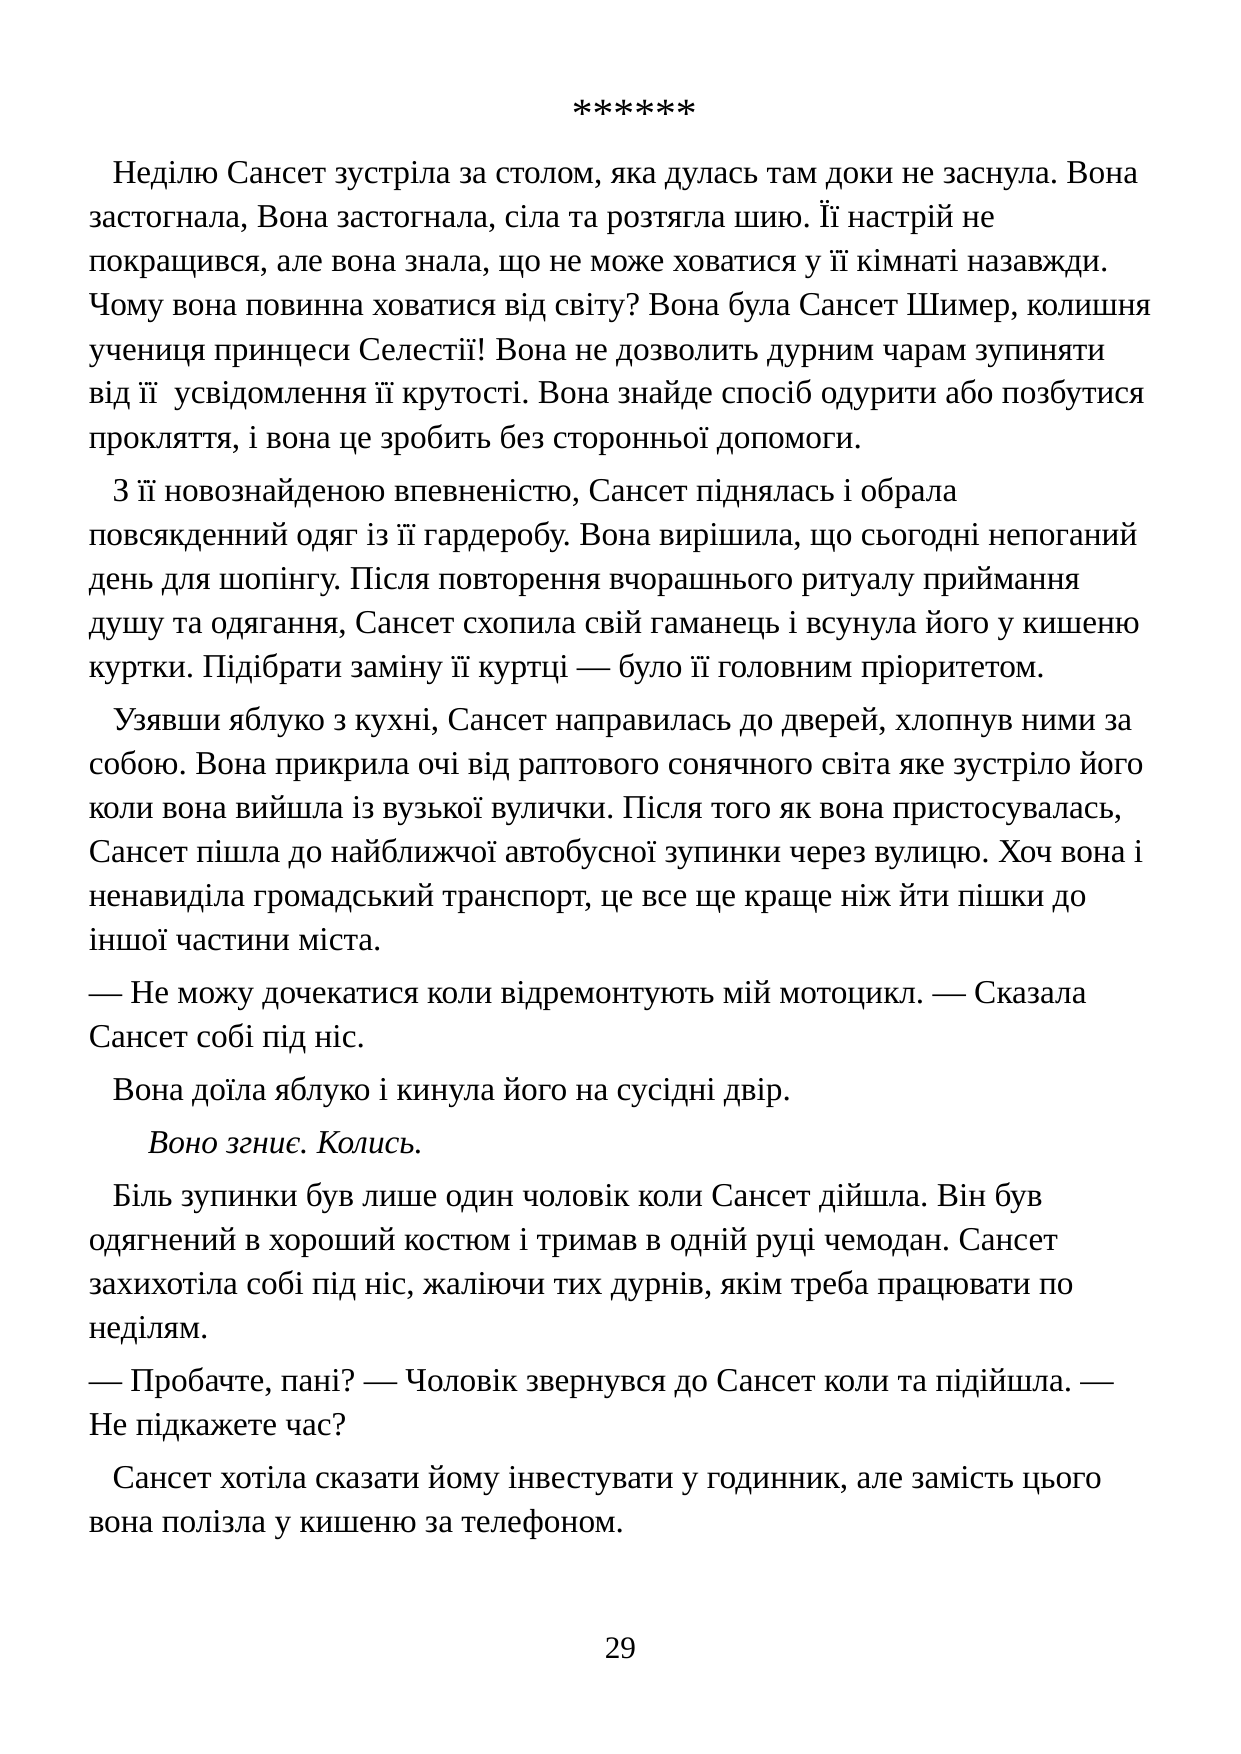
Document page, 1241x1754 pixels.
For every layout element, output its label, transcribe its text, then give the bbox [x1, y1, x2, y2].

text — Пробачте, пані? — Чоловік звернувся до Сансет коли та підійшла. — Не підкажете час? [88, 1360, 1152, 1442]
text — Не можу дочекатися коли відремонтують мій мотоцикл. — Сказала Сансет собі під ніс. [88, 972, 1152, 1054]
text ****** [88, 88, 1152, 136]
text Воно згниє. Колись. [88, 1122, 1152, 1160]
text Сансет хотіла сказати йому інвестувати у годинник, але замість цього вона полізла у кишеню за телефоном. [88, 1457, 1152, 1539]
text З її новознайденою впевненістю, Сансет піднялась і обрала повсякденний одяг із її гардеробу. Вона вирішила, що сьогодні непоганий день для шопінгу. Після повторення вчорашнього ритуалу приймання душу та одягання, Сансет схопила свій гаманець і всунула його у кишеню куртки. Підібрати заміну її куртці — було її головним пріоритетом. [88, 470, 1152, 684]
text Вона доїла яблуко і кинула його на сусідні двір. [88, 1069, 1152, 1107]
text Неділю Сансет зустріла за столом, яка дулась там доки не заснула. Вона застогнала, Вона застогнала, сіла та розтягла шию. Її настрій не покращився, але вона знала, що не може ховатися у її кімнаті назавжди. Чому вона повинна ховатися від світу? Вона була Сансет Шимер, колишня учениця принцеси Селестії! Вона не дозволить дурним чарам зупиняти від її усвідомлення її крутості. Вона знайде спосіб одурити або позбутися прокляття, і вона це зробить без сторонньої допомоги. [88, 152, 1152, 455]
text Біль зупинки був лише один чоловік коли Сансет дійшла. Він був одягнений в хороший костюм і тримав в одній руці чемодан. Сансет захихотіла собі під ніс, жаліючи тих дурнів, якім треба працювати по неділям. [88, 1175, 1152, 1346]
text Узявши яблуко з кухні, Сансет направилась до дверей, хлопнув ними за собою. Вона прикрила очі від раптового сонячного світа яке зустріло його коли вона вийшла із вузької вулички. Після того як вона пристосувалась, Сансет пішла до найближчої автобусної зупинки через вулицю. Хоч вона і ненавиділа громадський транспорт, це все ще краще ніж йти пішки до іншої частини міста. [88, 699, 1152, 958]
